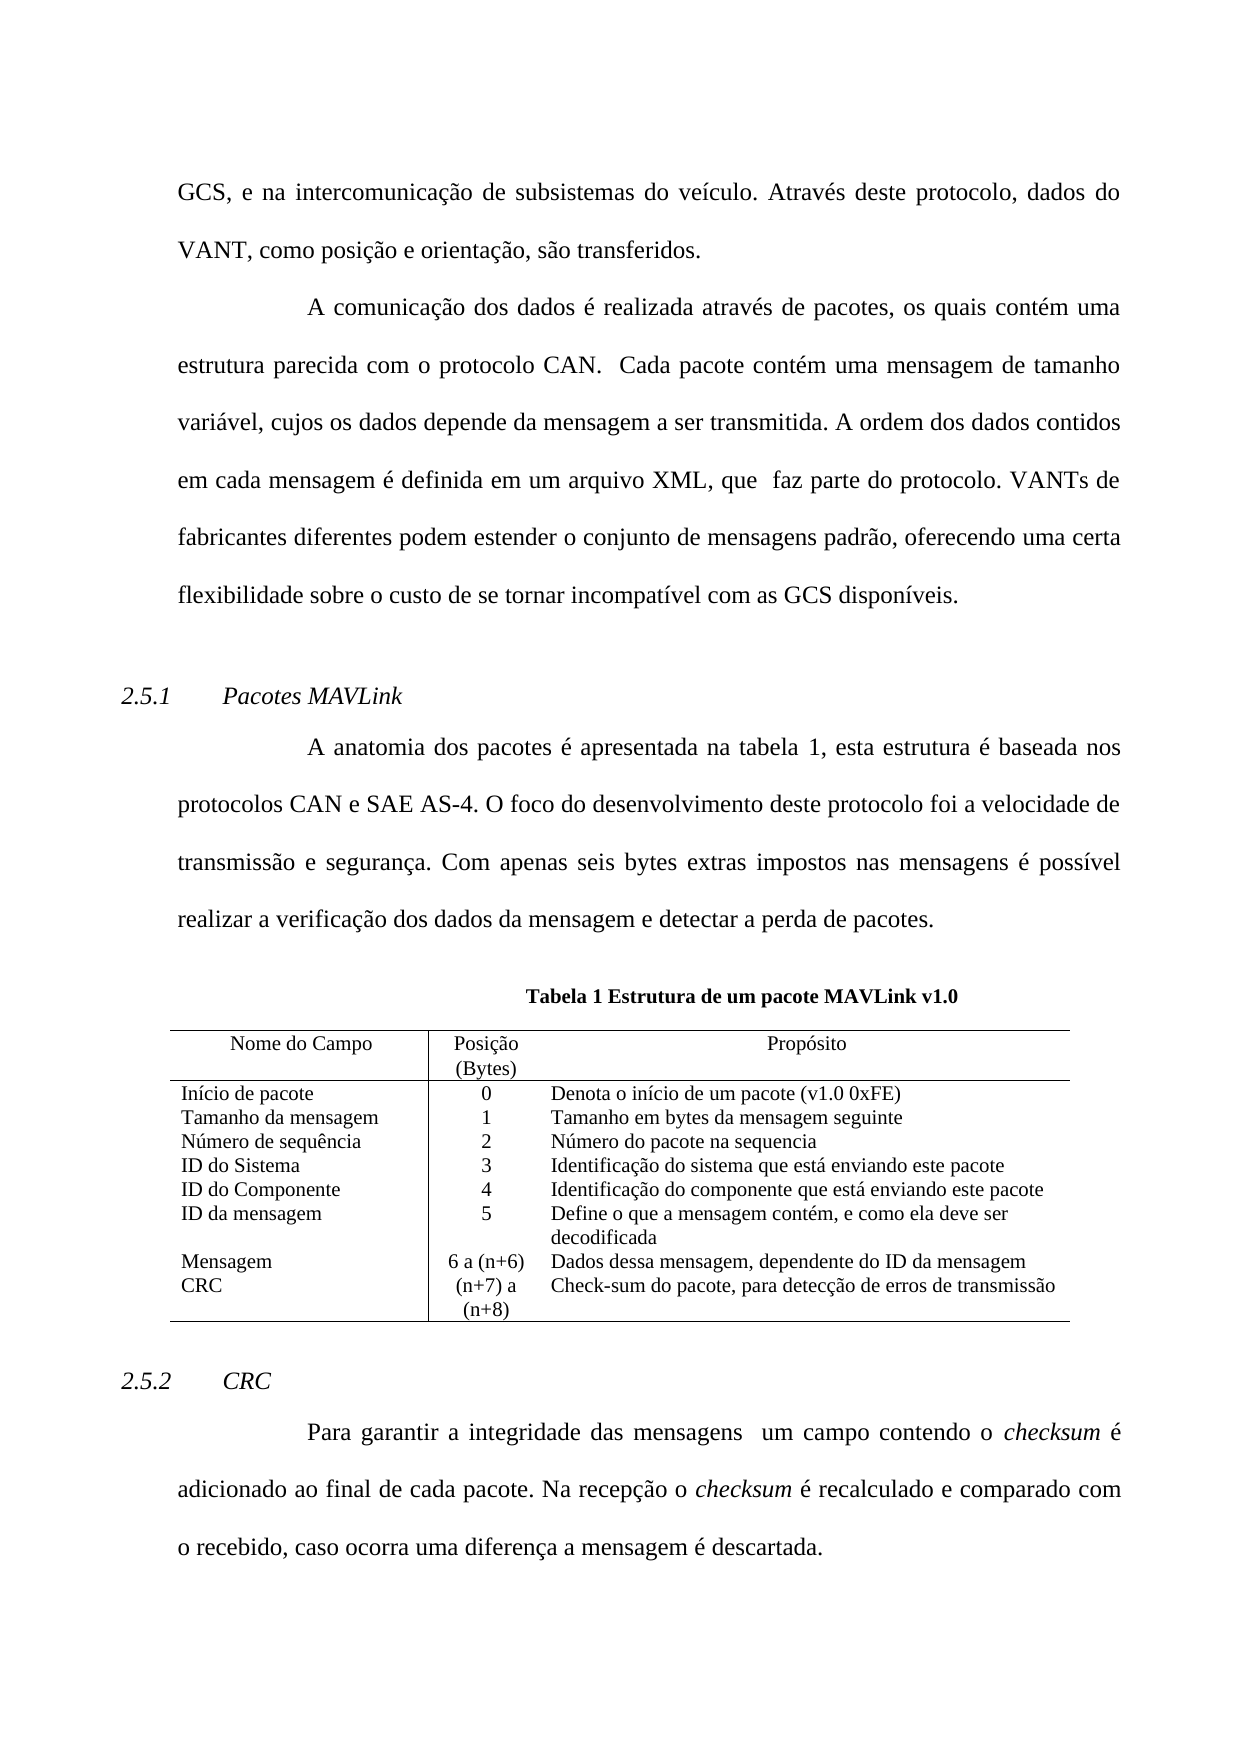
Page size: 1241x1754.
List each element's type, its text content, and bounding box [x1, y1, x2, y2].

table_header Propósito [543, 1031, 1070, 1079]
table_cell 5 [429, 1201, 543, 1249]
table_cell 1 [429, 1105, 543, 1129]
subtitle CRC [177, 1366, 1121, 1395]
table_cell Início de pacote [170, 1081, 428, 1104]
table_cell 3 [429, 1153, 543, 1177]
table_cell Identificação do sistema que está enviando este pacote [543, 1153, 1070, 1177]
table_cell Check-sum do pacote, para detecção de erros de transmissão [543, 1273, 1070, 1321]
table_cell 4 [429, 1177, 543, 1201]
table_cell 6 a (n+6) [429, 1249, 543, 1273]
text A comunicação dos dados é realizada através de pacotes, os quais contém uma estrutura parecida com o protocolo CAN. Cada pacote contém uma mensagem de tamanho variável, cujos os dados depende da mensagem a ser transmitida. A ordem dos dados contidos em cada mensagem é definida em um arquivo XML, que faz parte do protocolo. VANTs de fabricantes diferentes podem estender o conjunto de mensagens padrão, oferecendo uma certa flexibilidade sobre o custo de se tornar incompatível com as GCS disponíveis. [177, 292, 1121, 608]
text GCS, e na intercomunicação de subsistemas do veículo. Através deste protocolo, dados do VANT, como posição e orientação, são transferidos. [177, 177, 1121, 263]
text Tabela 1 Estrutura de um pacote MAVLink v1.0 [362, 984, 1121, 1008]
table_cell Tamanho em bytes da mensagem seguinte [543, 1105, 1070, 1129]
table_cell ID da mensagem [170, 1201, 428, 1249]
text A anatomia dos pacotes é apresentada na tabela 1, esta estrutura é baseada nos protocolos CAN e SAE AS-4. O foco do desenvolvimento deste protocolo foi a velocidade de transmissão e segurança. Com apenas seis bytes extras impostos nas mensagens é possível realizar a verificação dos dados da mensagem e detectar a perda de pacotes. [177, 732, 1121, 933]
table_cell Número de sequência [170, 1129, 428, 1153]
table_cell Número do pacote na sequencia [543, 1129, 1070, 1153]
table_header Posição (Bytes) [429, 1031, 543, 1079]
table_cell Define o que a mensagem contém, e como ela deve ser decodificada [543, 1201, 1070, 1249]
table_cell Identificação do componente que está enviando este pacote [543, 1177, 1070, 1201]
table_cell Mensagem [170, 1249, 428, 1273]
table_cell ID do Sistema [170, 1153, 428, 1177]
table_cell Denota o início de um pacote (v1.0 0xFE) [543, 1081, 1070, 1104]
table_cell 2 [429, 1129, 543, 1153]
table_cell (n+7) a (n+8) [429, 1273, 543, 1321]
subtitle Pacotes MAVLink [177, 681, 1121, 710]
table_cell Tamanho da mensagem [170, 1105, 428, 1129]
table_cell 0 [429, 1081, 543, 1104]
table_cell Dados dessa mensagem, dependente do ID da mensagem [543, 1249, 1070, 1273]
table_header Nome do Campo [170, 1031, 428, 1079]
table_cell ID do Componente [170, 1177, 428, 1201]
text Para garantir a integridade das mensagens um campo contendo o checksum é adicionado ao final de cada pacote. Na recepção o checksum é recalculado e comparado com o recebido, caso ocorra uma diferença a mensagem é descartada. [177, 1417, 1121, 1561]
table_cell CRC [170, 1273, 428, 1321]
